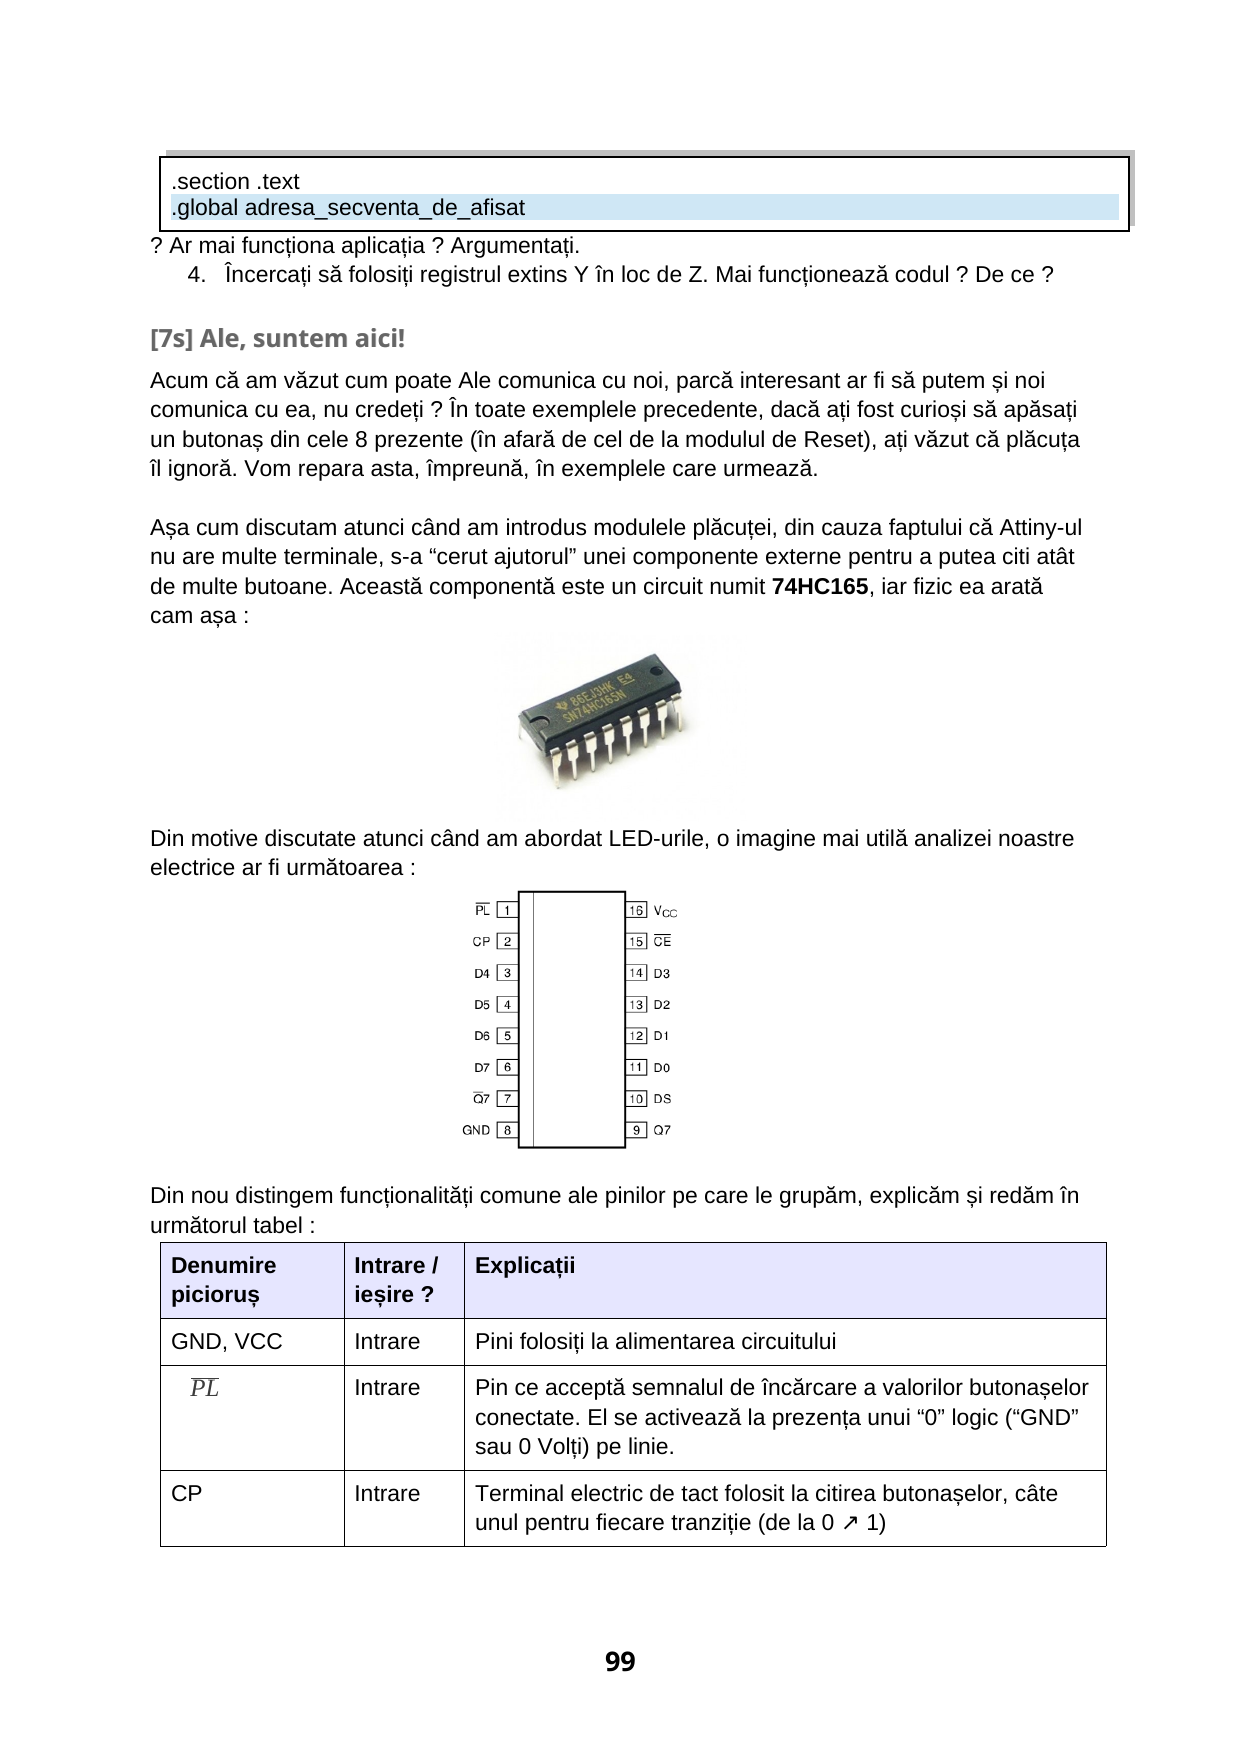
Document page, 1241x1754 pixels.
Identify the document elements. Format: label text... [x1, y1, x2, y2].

table_header .section .text .global adresa_secventa_de_afisat [161, 158, 1128, 230]
table_cell Pin ce acceptă semnalul de încărcare a valorilor butonașelor conectate. El se activează la prezența unui “0” logic (“GND” sau 0 Volți) pe linie. [465, 1366, 1106, 1470]
picture [457, 884, 687, 1151]
table_cell Pini folosiți la alimentarea circuitului [465, 1319, 1106, 1364]
text Din motive discutate atunci când am abordat LED-urile, o imagine mai utilă analizei noastre electrice ar fi următoarea : [150, 822, 1091, 880]
table_cell [161, 1366, 344, 1470]
table_header Intrare / ieșire ? [345, 1243, 464, 1318]
text Așa cum discutam atunci când am introdus modulele plăcuței, din cauza faptului că Attiny-ul nu are multe terminale, s-a “cerut ajutorul” unei componente externe pentru a putea citi atât de multe butoane. Această componentă este un circuit numit 74HC165, iar fizic ea arată cam așa : [150, 514, 1091, 628]
table_cell Intrare [345, 1319, 464, 1364]
list Încercați să folosiți registrul extins Y în loc de Z. Mai funcționează codul ? De ce ? [187, 262, 1091, 287]
table_cell GND, VCC [161, 1319, 344, 1364]
table_cell Intrare [345, 1366, 464, 1470]
picture [493, 632, 747, 822]
text Din nou distingem funcționalități comune ale pinilor pe care le grupăm, explicăm și redăm în următorul tabel : [150, 1183, 1091, 1238]
table_cell Intrare [345, 1471, 464, 1546]
table_header Explicații [465, 1243, 1106, 1318]
table_cell CP [161, 1471, 344, 1546]
table_header Denumire picioruș [161, 1243, 344, 1318]
subtitle [7s] Ale, suntem aici! [150, 320, 1091, 354]
text Acum că am văzut cum poate Ale comunica cu noi, parcă interesant ar fi să putem și noi comunica cu ea, nu credeți ? În toate exemplele precedente, dacă ați fost curioși să apăsați un butonaș din cele 8 prezente (în afară de cel de la modulul de Reset), ați văzut că plăcuța îl ignoră. Vom repara asta, împreună, în exemplele care urmează. [150, 368, 1091, 481]
text ? Ar mai funcționa aplicația ? Argumentați. [150, 232, 1091, 258]
table_cell Terminal electric de tact folosit la citirea butonașelor, câte unul pentru fiecare tranziție (de la 0 ↗ 1) [465, 1471, 1106, 1546]
